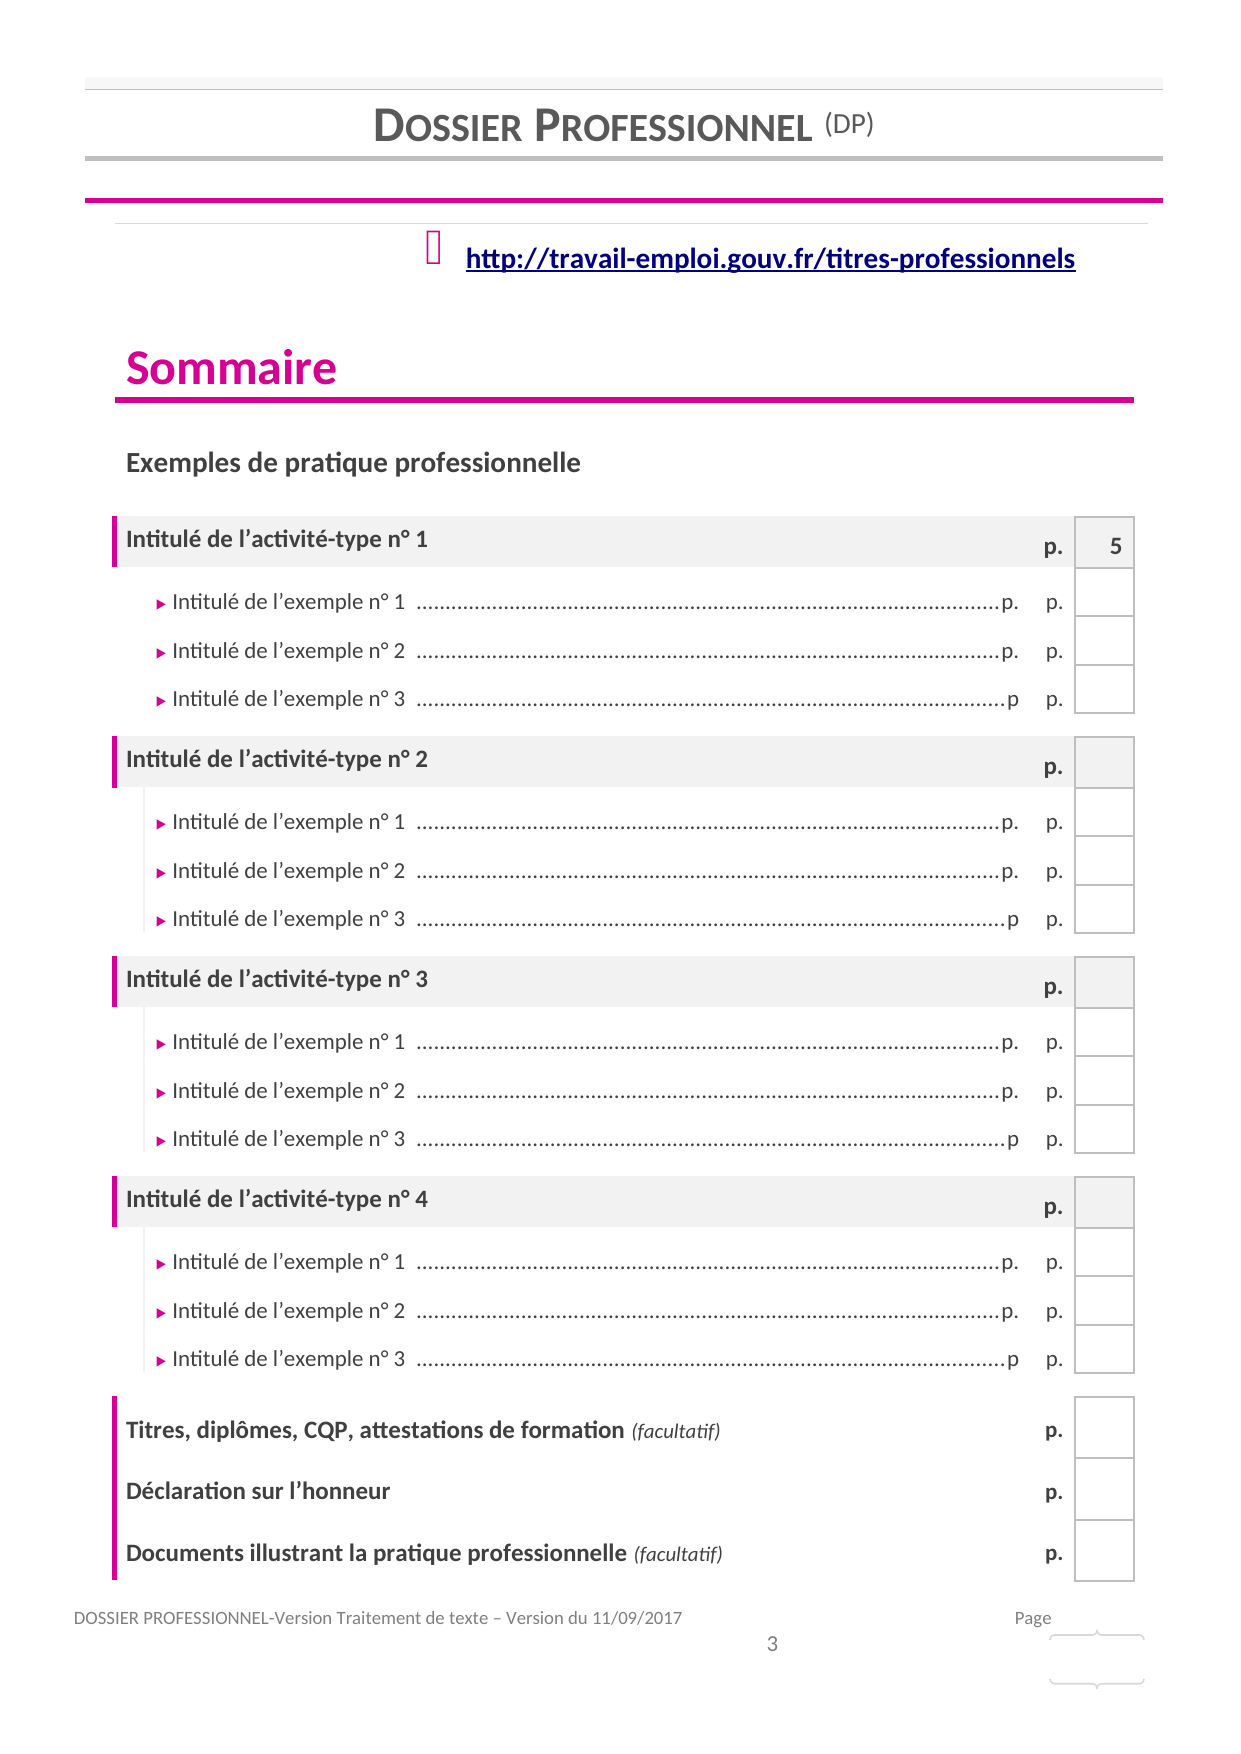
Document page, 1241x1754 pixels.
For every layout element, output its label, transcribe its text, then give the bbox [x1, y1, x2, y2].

table_cell p. [1030, 1275, 1074, 1324]
table_cell [115, 615, 144, 664]
table_cell Déclaration sur l’honneur [117, 1457, 1030, 1518]
table_cell  Intitulé de l’exemple n° 1 p. [145, 1007, 1030, 1055]
table_cell [1076, 617, 1133, 664]
table_cell [115, 835, 143, 884]
table_cell Intitulé de l’activité-type n° 2 [117, 736, 1030, 787]
table_cell [1076, 1398, 1133, 1457]
table_cell [1076, 1106, 1133, 1152]
table_cell  Intitulé de l’exemple n° 2 p. [145, 1275, 1030, 1324]
table_cell  Intitulé de l’exemple n° 3 p [145, 1104, 1030, 1152]
table_cell [115, 1007, 143, 1055]
table_cell [115, 664, 144, 712]
table_cell  Intitulé de l’exemple n° 1 p. [145, 1227, 1030, 1275]
table_cell [115, 1324, 143, 1372]
table_cell [1075, 934, 1133, 956]
table_cell [144, 932, 1030, 956]
table_cell [1076, 1178, 1133, 1227]
table_cell Exemples de pratique professionnelle [115, 403, 1074, 516]
table_cell p. [1030, 1519, 1074, 1580]
table_cell http://travail-emploi.gouv.fr/titres-professionnels [454, 224, 1148, 288]
table_cell p. [1030, 1055, 1074, 1104]
table_cell [1030, 712, 1074, 736]
table_cell p. [1030, 567, 1074, 615]
table_cell [1076, 958, 1133, 1007]
table_cell p. [1030, 1324, 1074, 1372]
table_cell Documents illustrant la pratique professionnelle (facultatif) [117, 1519, 1030, 1580]
table_cell [144, 712, 1030, 736]
table_cell [115, 1227, 143, 1275]
table_cell [1075, 1374, 1133, 1396]
table_cell  [115, 224, 454, 288]
table_cell [1076, 738, 1133, 787]
table_cell [1076, 1521, 1133, 1580]
table_cell [1076, 1009, 1133, 1055]
table_cell [1030, 1372, 1074, 1396]
table_cell [115, 1104, 143, 1152]
table_cell [1076, 1277, 1133, 1324]
table_cell p. [1030, 1227, 1074, 1275]
table_cell [144, 1372, 1030, 1396]
table_cell  Intitulé de l’exemple n° 1 p. [144, 567, 1030, 615]
table_cell [115, 567, 144, 615]
table_cell [1076, 666, 1133, 712]
table_cell [115, 932, 144, 956]
table_header Sommaire [115, 330, 1133, 397]
table_cell p. [1030, 736, 1074, 787]
table_cell Titres, diplômes, CQP, attestations de formation (facultatif) [117, 1396, 1030, 1457]
table_cell Intitulé de l’activité-type n° 4 [117, 1176, 1030, 1227]
table_cell [115, 1055, 143, 1104]
table_cell  Intitulé de l’exemple n° 3 p [144, 664, 1030, 712]
table_cell p. [1030, 884, 1074, 932]
table_cell p. [1030, 1104, 1074, 1152]
table_cell [1076, 1229, 1133, 1275]
table_cell [1076, 886, 1133, 932]
table_cell p. [1030, 1457, 1074, 1518]
table_cell p. [1030, 787, 1074, 835]
table_cell p. [1030, 1176, 1074, 1227]
table_cell p. [1030, 664, 1074, 712]
table_cell [1030, 1152, 1074, 1176]
table_cell  Intitulé de l’exemple n° 2 p. [145, 835, 1030, 884]
table_cell [1076, 1459, 1133, 1518]
table_cell [1076, 789, 1133, 835]
table_cell [115, 1152, 144, 1176]
table_cell p. [1030, 615, 1074, 664]
table_cell  Intitulé de l’exemple n° 2 p. [144, 615, 1030, 664]
table_cell [115, 788, 143, 835]
table_cell  Intitulé de l’exemple n° 3 p [145, 884, 1030, 932]
table_cell [1076, 569, 1133, 615]
table_cell [115, 1275, 143, 1324]
table_cell [1076, 1057, 1133, 1104]
table_cell [1075, 403, 1133, 516]
table_cell [115, 1372, 144, 1396]
table_cell p. [1030, 835, 1074, 884]
table_cell Intitulé de l’activité-type n° 1 [117, 516, 1030, 567]
table_cell [1075, 1154, 1133, 1176]
table_cell Intitulé de l’activité-type n° 3 [117, 956, 1030, 1007]
table_cell [1076, 1326, 1133, 1372]
table_cell p. [1030, 1007, 1074, 1055]
table_cell 5 [1076, 518, 1133, 567]
table_cell  Intitulé de l’exemple n° 2 p. [145, 1055, 1030, 1104]
table_cell [115, 712, 144, 736]
table_cell [1075, 714, 1133, 736]
table_cell p. [1030, 516, 1074, 567]
table_cell p. [1030, 1396, 1074, 1457]
table_cell  Intitulé de l’exemple n° 1 p. [145, 787, 1030, 835]
table_cell [115, 884, 143, 932]
table_cell  Intitulé de l’exemple n° 3 p [145, 1324, 1030, 1372]
table_cell p. [1030, 956, 1074, 1007]
table_cell [144, 1152, 1030, 1176]
table_cell [1076, 837, 1133, 884]
table_cell [1030, 932, 1074, 956]
